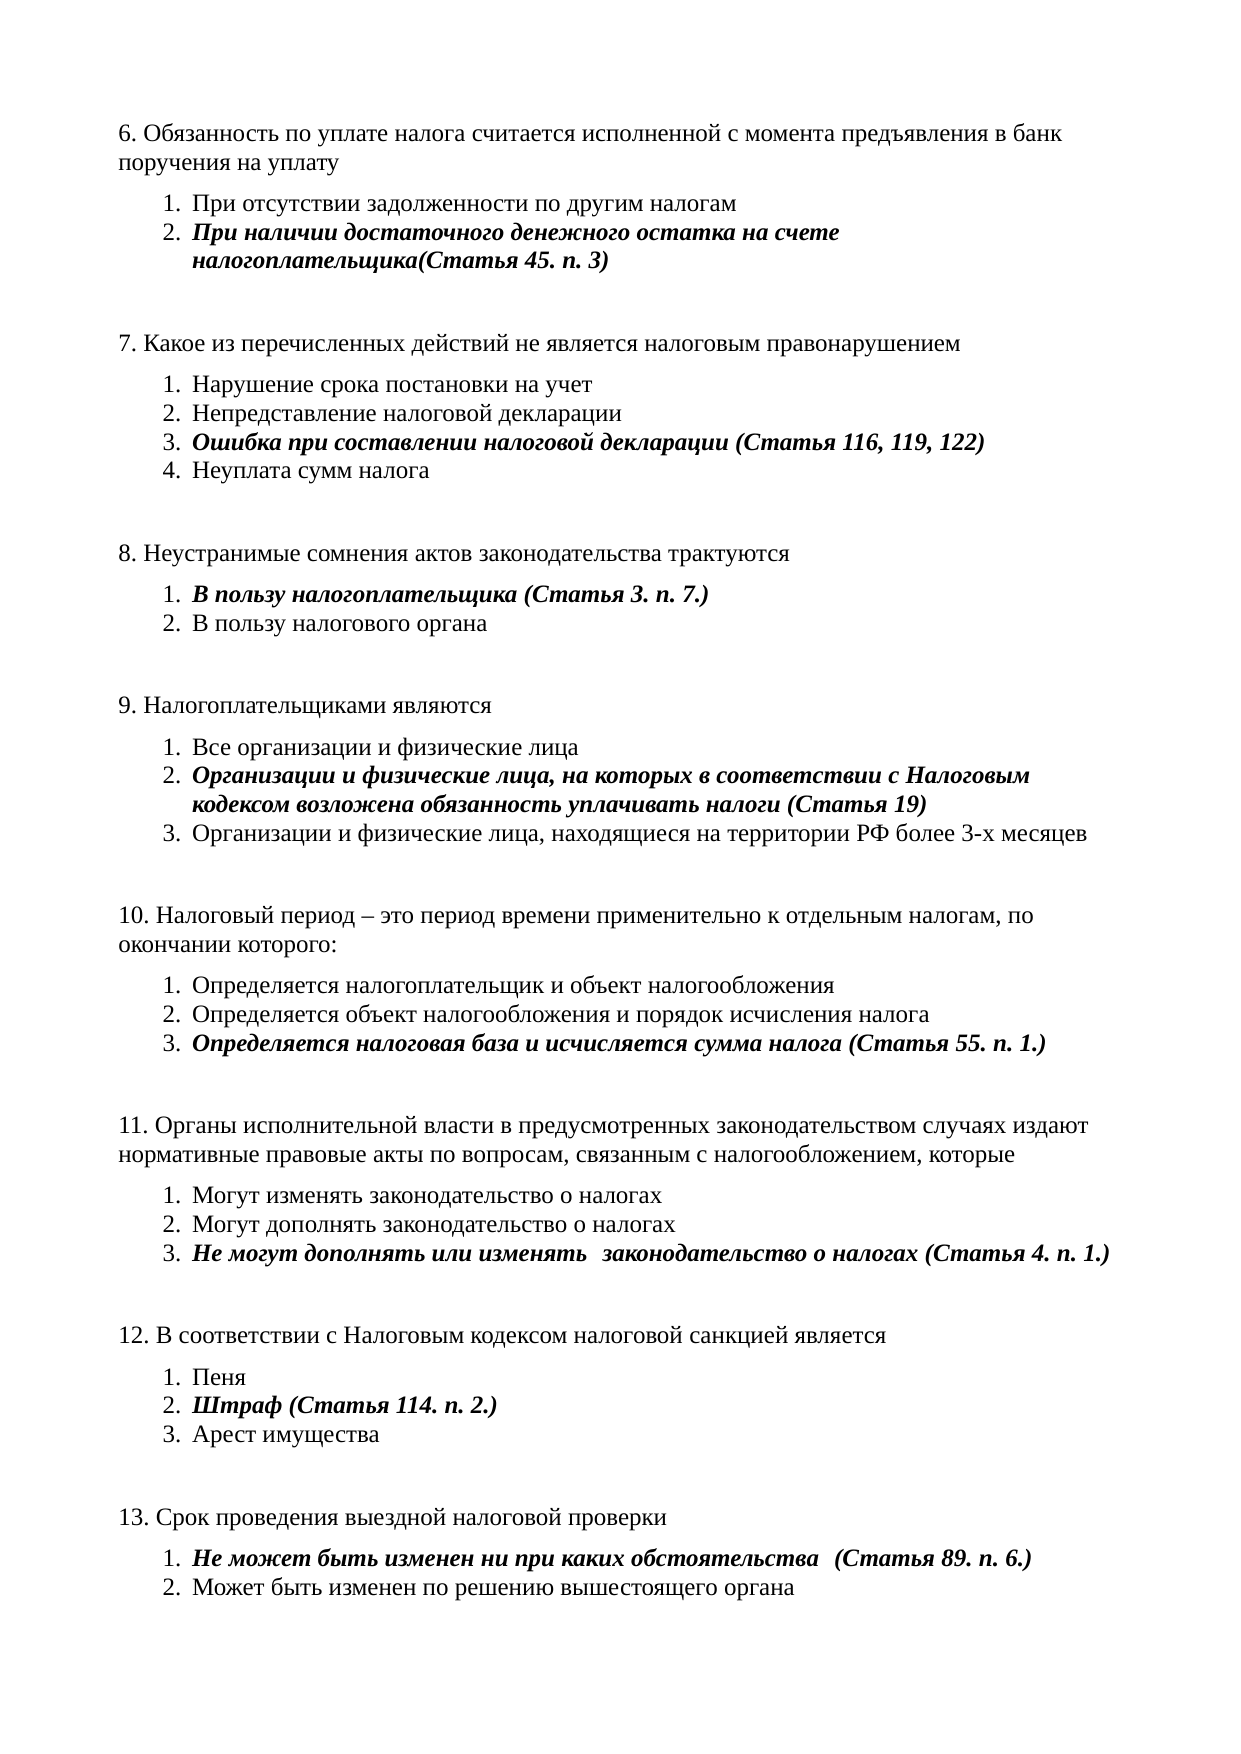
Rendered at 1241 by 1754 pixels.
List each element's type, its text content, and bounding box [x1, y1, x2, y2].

text 11. Органы исполнительной власти в предусмотренных законодательством случаях издают нормативные правовые акты по вопросам, связанным с налогообложением, которые [118, 1111, 1122, 1168]
list Не может быть изменен ни при каких обстоятельства (Статья 89. п. 6.) [162, 1543, 1122, 1572]
list Определяется объект налогообложения и порядок исчисления налога [162, 999, 1122, 1028]
text 7. Какое из перечисленных действий не является налоговым правонарушением [118, 328, 1122, 357]
list Не могут дополнять или изменять законодательство о налогах (Статья 4. п. 1.) [162, 1238, 1122, 1267]
list При отсутствии задолженности по другим налогам [162, 188, 1122, 217]
list Пеня [162, 1362, 1122, 1391]
list Определяется налогоплательщик и объект налогообложения [162, 971, 1122, 999]
text 13. Срок проведения выездной налоговой проверки [118, 1502, 1122, 1531]
text 6. Обязанность по уплате налога считается исполненной с момента предъявления в банк поручения на уплату [118, 118, 1122, 176]
list Арест имущества [162, 1419, 1122, 1448]
list Организации и физические лица, на которых в соответствии с Налоговым кодексом возложена обязанность уплачивать налоги (Статья 19) [162, 761, 1122, 818]
list Штраф (Статья 114. п. 2.) [162, 1391, 1122, 1419]
list Нарушение срока постановки на учет [162, 369, 1122, 398]
list В пользу налогового органа [162, 608, 1122, 637]
list Все организации и физические лица [162, 732, 1122, 761]
list Организации и физические лица, находящиеся на территории РФ более 3-х месяцев [162, 818, 1122, 847]
list Ошибка при составлении налоговой декларации (Статья 116, 119, 122) [162, 427, 1122, 456]
text 10. Налоговый период – это период времени применительно к отдельным налогам, по окончании которого: [118, 901, 1122, 958]
list Может быть изменен по решению вышестоящего органа [162, 1572, 1122, 1601]
list Непредставление налоговой декларации [162, 398, 1122, 427]
list Определяется налоговая база и исчисляется сумма налога (Статья 55. п. 1.) [162, 1028, 1122, 1057]
list В пользу налогоплательщика (Статья 3. п. 7.) [162, 579, 1122, 608]
list Могут изменять законодательство о налогах [162, 1181, 1122, 1209]
text 8. Неустранимые сомнения актов законодательства трактуются [118, 538, 1122, 567]
text 12. В соответствии с Налоговым кодексом налоговой санкцией является [118, 1321, 1122, 1349]
list При наличии достаточного денежного остатка на счете налогоплательщика(Статья 45. п. 3) [162, 217, 1122, 274]
text 9. Налогоплательщиками являются [118, 691, 1122, 719]
list Могут дополнять законодательство о налогах [162, 1209, 1122, 1238]
list Неуплата сумм налога [162, 456, 1122, 484]
